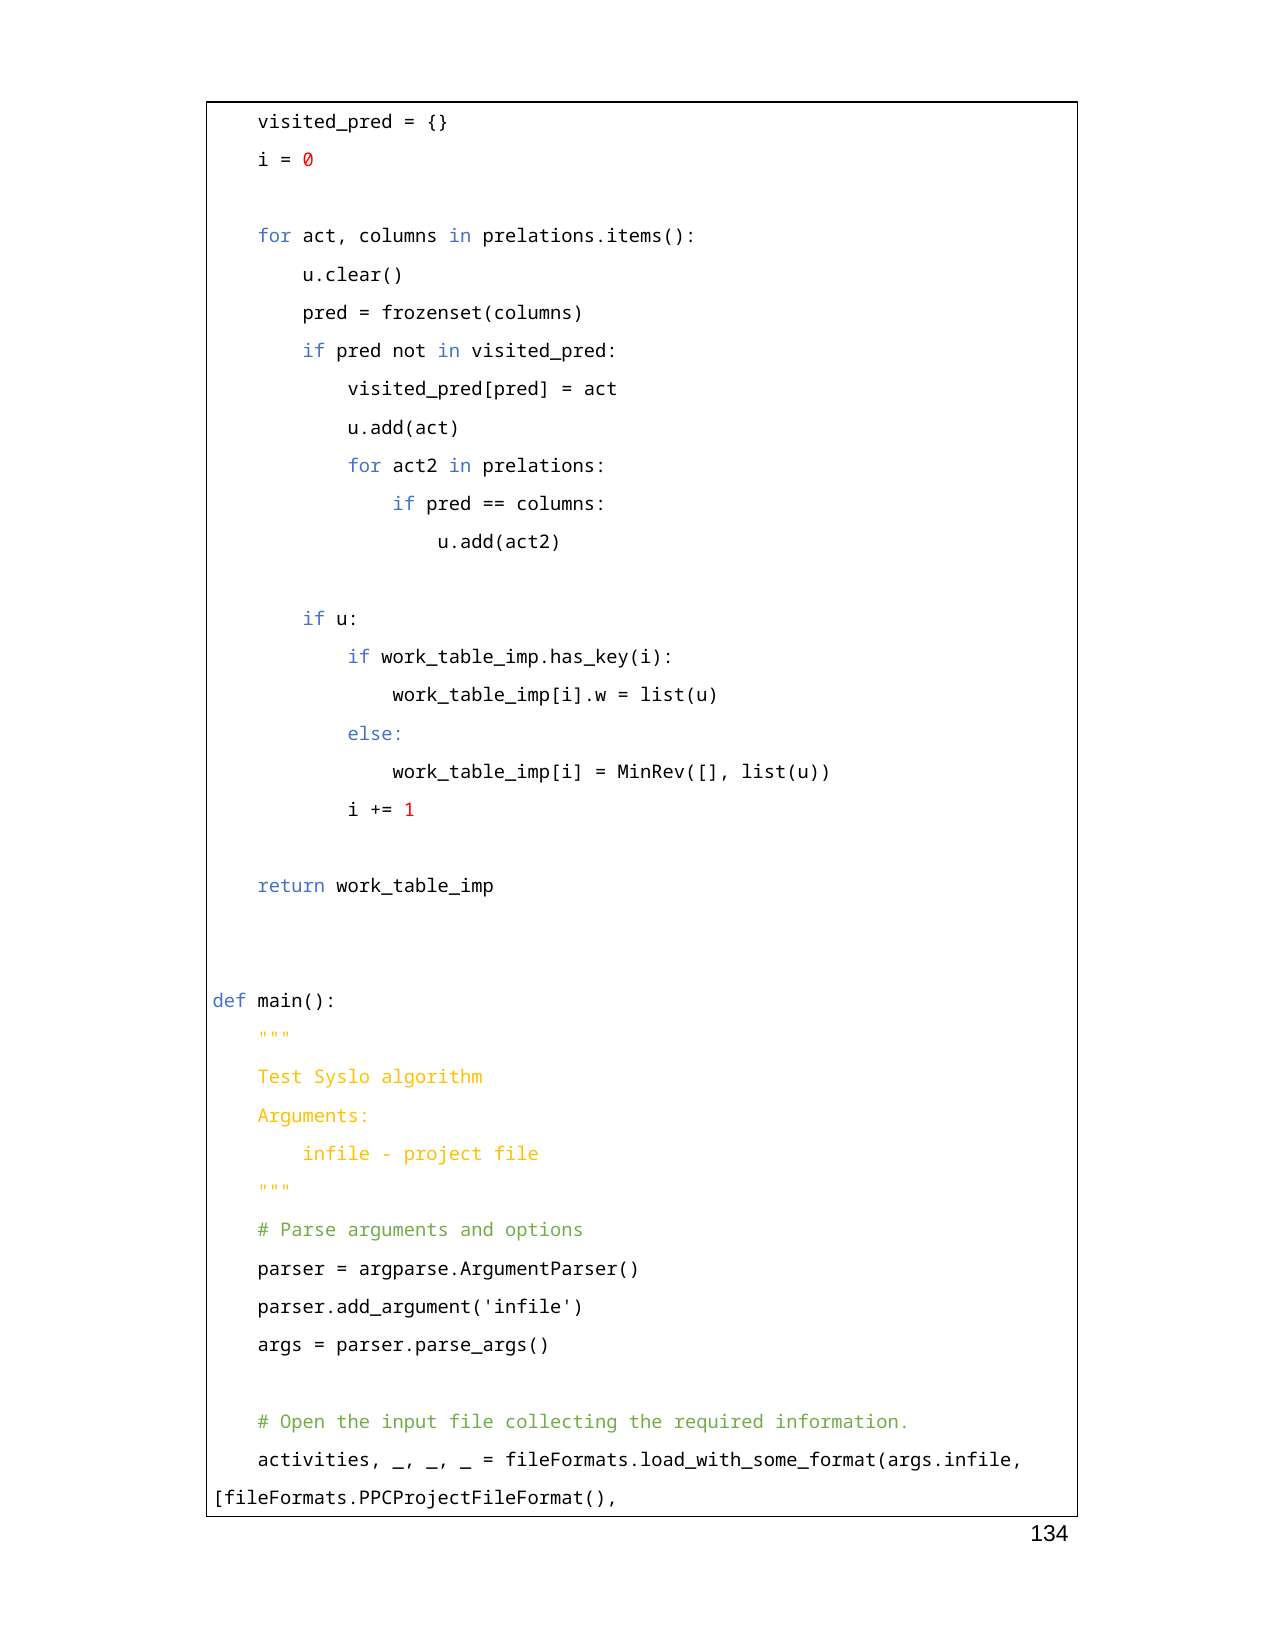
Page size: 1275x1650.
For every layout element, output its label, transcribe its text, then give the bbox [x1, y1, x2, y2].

table_header visited_pred = {} i = 0 for act, columns in prelations.items(): u.clear() pred = frozenset(columns) if pred not in visited_pred: visited_pred[pred] = act u.add(act) for act2 in prelations: if pred == columns: u.add(act2) if u: if work_table_imp.has_key(i): work_table_imp[i].w = list(u) else: work_table_imp[i] = MinRev([], list(u)) i += 1 return work_table_imp def main(): """ Test Syslo algorithm Arguments: infile - project file """ # Parse arguments and options parser = argparse.ArgumentParser() parser.add_argument('infile') args = parser.parse_args() # Open the input file collecting the required information. activities, _, _, _ = fileFormats.load_with_some_format(args.infile, [fileFormats.PPCProjectFileFormat(), [207, 103, 1077, 1516]
